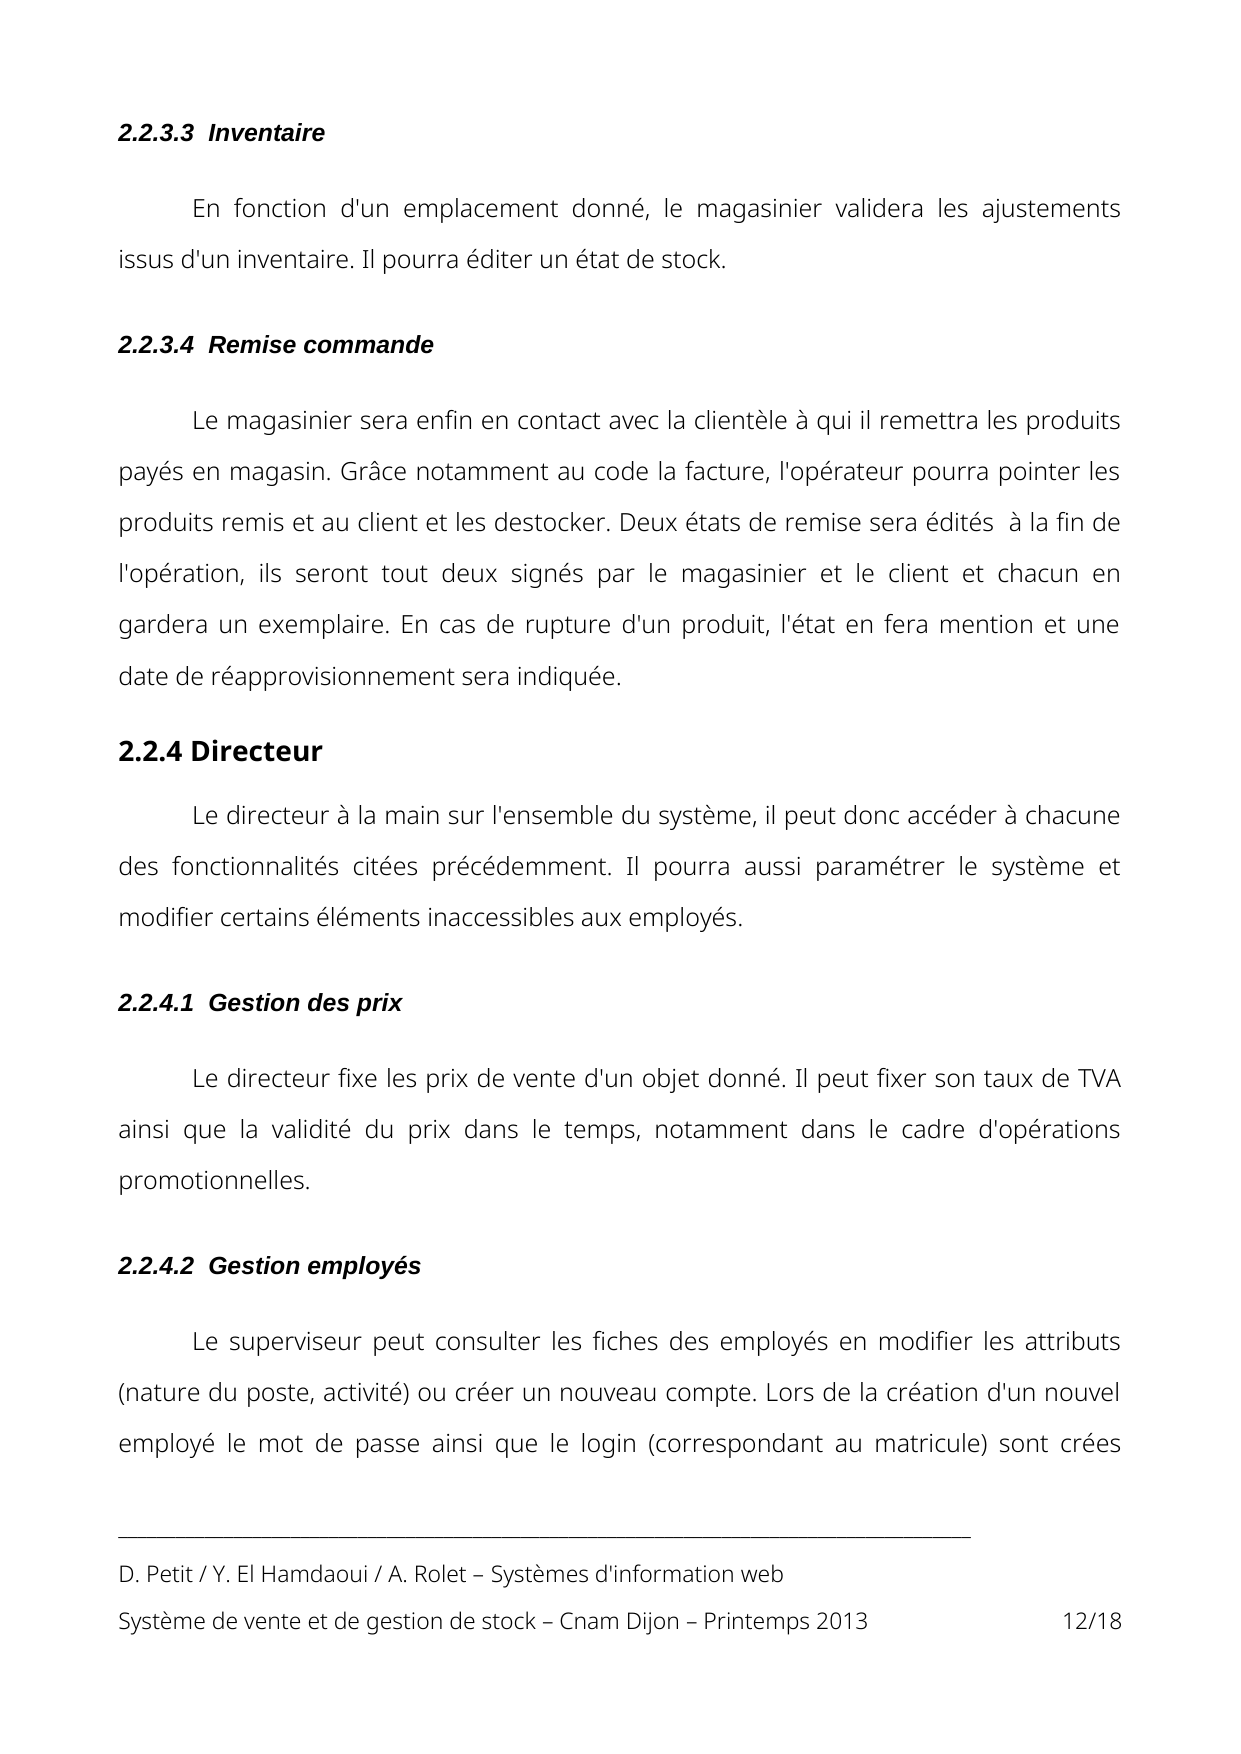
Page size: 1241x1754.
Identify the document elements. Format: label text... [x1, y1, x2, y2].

text Le magasinier sera enfin en contact avec la clientèle à qui il remettra les produits payés en magasin. Grâce notamment au code la facture, l'opérateur pourra pointer les produits remis et au client et les destocker. Deux états de remise sera édités à la fin de l'opération, ils seront tout deux signés par le magasinier et le client et chacun en gardera un exemplaire. En cas de rupture d'un produit, l'état en fera mention et une date de réapprovisionnement sera indiquée. [118, 403, 1122, 692]
text Le directeur à la main sur l'ensemble du système, il peut donc accéder à chacune des fonctionnalités citées précédemment. Il pourra aussi paramétrer le système et modifier certains éléments inaccessibles aux employés. [118, 798, 1122, 934]
subtitle Gestion des prix [118, 988, 1122, 1016]
subtitle Remise commande [118, 330, 1122, 358]
subtitle Gestion employés [118, 1251, 1122, 1279]
text Le directeur fixe les prix de vente d'un objet donné. Il peut fixer son taux de TVA ainsi que la validité du prix dans le temps, notamment dans le cadre d'opérations promotionnelles. [118, 1061, 1122, 1197]
subtitle Directeur [118, 731, 1122, 770]
text En fonction d'un emplacement donné, le magasinier validera les ajustements issus d'un inventaire. Il pourra éditer un état de stock. [118, 191, 1122, 276]
text Le superviseur peut consulter les fiches des employés en modifier les attributs (nature du poste, activité) ou créer un nouveau compte. Lors de la création d'un nouvel employé le mot de passe ainsi que le login (correspondant au matricule) sont crées [118, 1324, 1122, 1460]
subtitle Inventaire [118, 118, 1122, 147]
